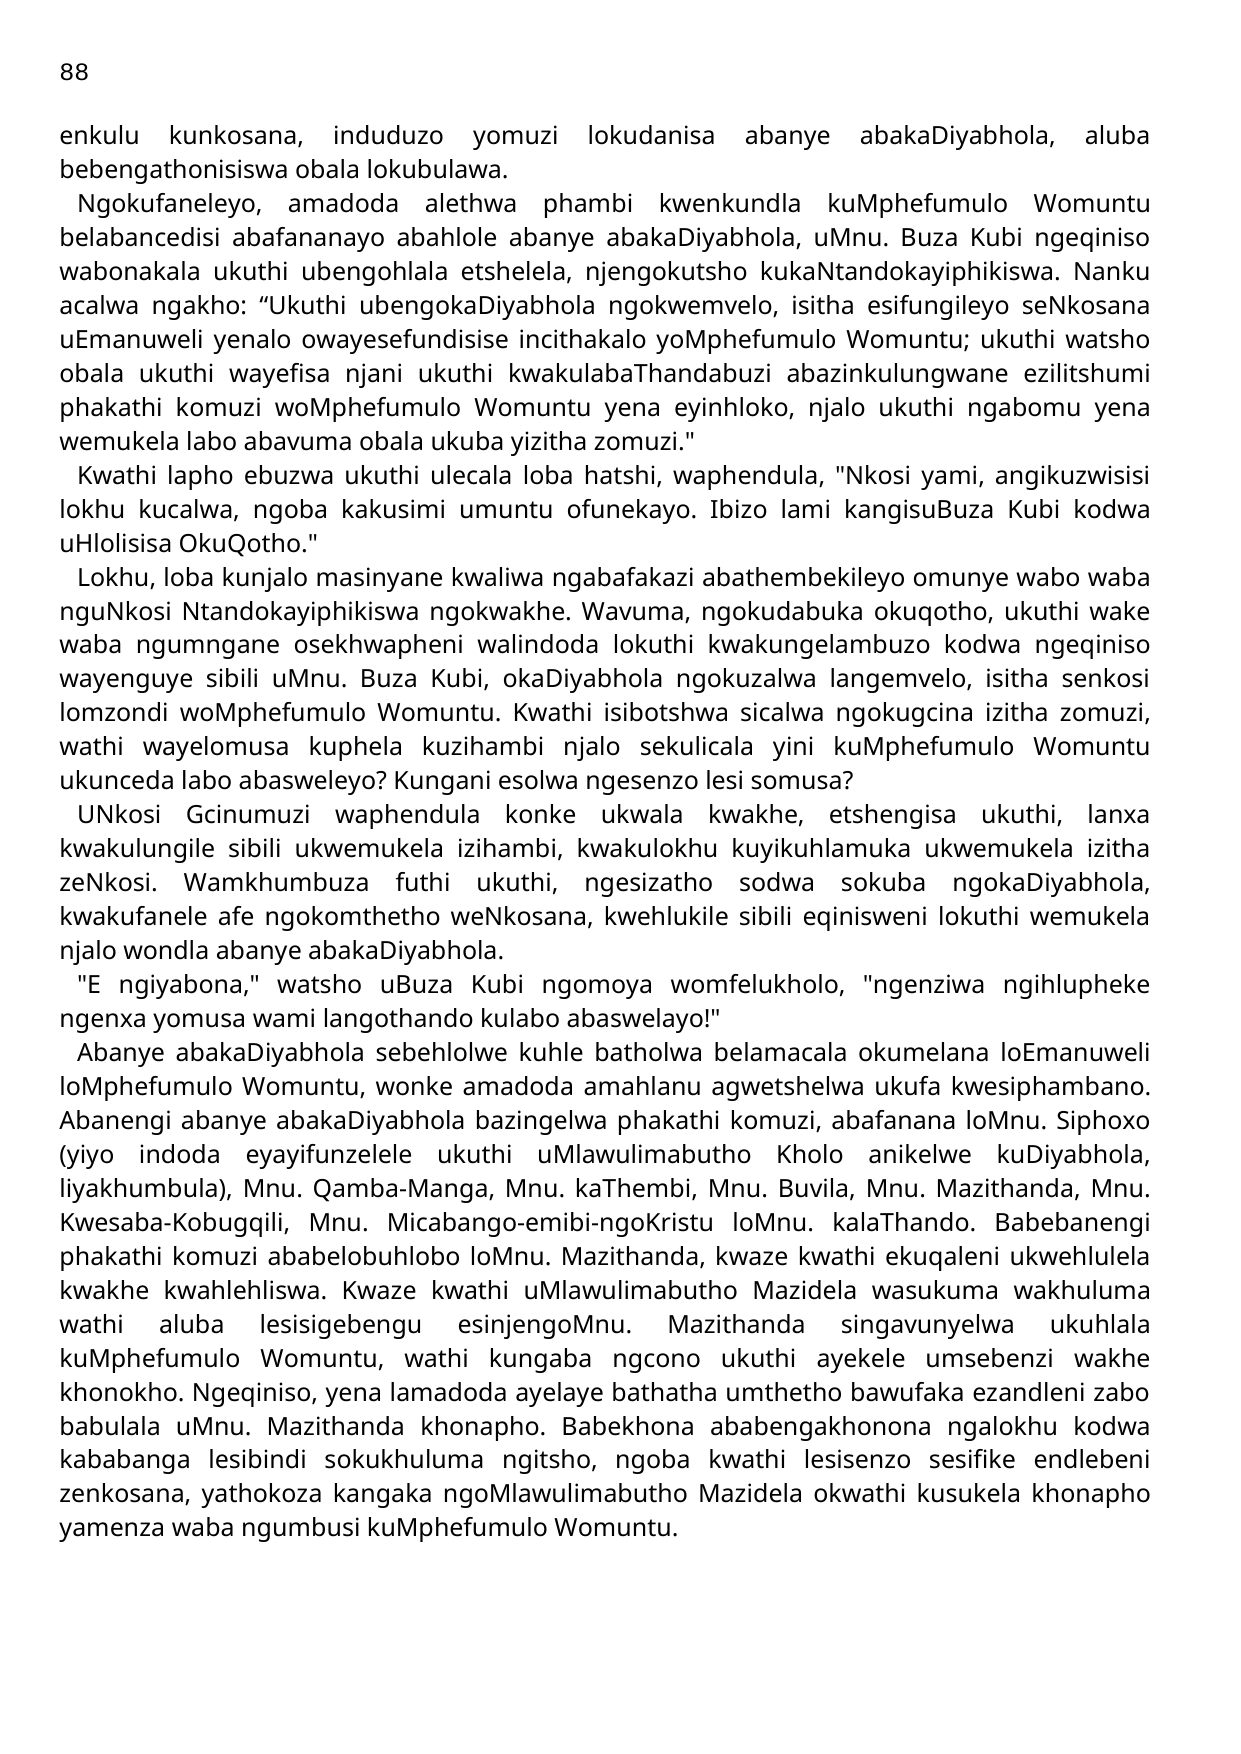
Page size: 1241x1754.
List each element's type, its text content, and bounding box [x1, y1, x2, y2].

text "E ngiyabona," watsho uBuza Kubi ngomoya womfelukholo, "ngenziwa ngihlupheke ngenxa yomusa wami langothando kulabo abaswelayo!" [59, 967, 1152, 1035]
text Kwathi lapho ebuzwa ukuthi ulecala loba hatshi, waphendula, "Nkosi yami, angikuzwisisi lokhu kucalwa, ngoba kakusimi umuntu ofunekayo. Ibizo lami kangisuBuza Kubi kodwa uHlolisisa OkuQotho." [59, 458, 1152, 559]
text Abanye abakaDiyabhola sebehlolwe kuhle batholwa belamacala okumelana loEmanuweli loMphefumulo Womuntu, wonke amadoda amahlanu agwetshelwa ukufa kwesiphambano. Abanengi abanye abakaDiyabhola bazingelwa phakathi komuzi, abafanana loMnu. Siphoxo (yiyo indoda eyayifunzelele ukuthi uMlawulimabutho Kholo anikelwe kuDiyabhola, liyakhumbula), Mnu. Qamba-Manga, Mnu. kaThembi, Mnu. Buvila, Mnu. Mazithanda, Mnu. Kwesaba-Kobugqili, Mnu. Micabango-emibi-ngoKristu loMnu. kalaThando. Babebanengi phakathi komuzi ababelobuhlobo loMnu. Mazithanda, kwaze kwathi ekuqaleni ukwehlulela kwakhe kwahlehliswa. Kwaze kwathi uMlawulimabutho Mazidela wasukuma wakhuluma wathi aluba lesisigebengu esinjengoMnu. Mazithanda singavunyelwa ukuhlala kuMphefumulo Womuntu, wathi kungaba ngcono ukuthi ayekele umsebenzi wakhe khonokho. Ngeqiniso, yena lamadoda ayelaye bathatha umthetho bawufaka ezandleni zabo babulala uMnu. Mazithanda khonapho. Babekhona ababengakhonona ngalokhu kodwa kababanga lesibindi sokukhuluma ngitsho, ngoba kwathi lesisenzo sesifike endlebeni zenkosana, yathokoza kangaka ngoMlawulimabutho Mazidela okwathi kusukela khonapho yamenza waba ngumbusi kuMphefumulo Womuntu. [59, 1035, 1152, 1544]
text enkulu kunkosana, induduzo yomuzi lokudanisa abanye abakaDiyabhola, aluba bebengathonisiswa obala lokubulawa. [59, 118, 1152, 186]
text UNkosi Gcinumuzi waphendula konke ukwala kwakhe, etshengisa ukuthi, lanxa kwakulungile sibili ukwemukela izihambi, kwakulokhu kuyikuhlamuka ukwemukela izitha zeNkosi. Wamkhumbuza futhi ukuthi, ngesizatho sodwa sokuba ngokaDiyabhola, kwakufanele afe ngokomthetho weNkosana, kwehlukile sibili eqinisweni lokuthi wemukela njalo wondla abanye abakaDiyabhola. [59, 797, 1152, 967]
text Lokhu, loba kunjalo masinyane kwaliwa ngabafakazi abathembekileyo omunye wabo waba nguNkosi Ntandokayiphikiswa ngokwakhe. Wavuma, ngokudabuka okuqotho, ukuthi wake waba ngumngane osekhwapheni walindoda lokuthi kwakungelambuzo kodwa ngeqiniso wayenguye sibili uMnu. Buza Kubi, okaDiyabhola ngokuzalwa langemvelo, isitha senkosi lomzondi woMphefumulo Womuntu. Kwathi isibotshwa sicalwa ngokugcina izitha zomuzi, wathi wayelomusa kuphela kuzihambi njalo sekulicala yini kuMphefumulo Womuntu ukunceda labo abasweleyo? Kungani esolwa ngesenzo lesi somusa? [59, 559, 1152, 797]
text Ngokufaneleyo, amadoda alethwa phambi kwenkundla kuMphefumulo Womuntu belabancedisi abafananayo abahlole abanye abakaDiyabhola, uMnu. Buza Kubi ngeqiniso wabonakala ukuthi ubengohlala etshelela, njengokutsho kukaNtandokayiphikiswa. Nanku acalwa ngakho: “Ukuthi ubengokaDiyabhola ngokwemvelo, isitha esifungileyo seNkosana uEmanuweli yenalo owayesefundisise incithakalo yoMphefumulo Womuntu; ukuthi watsho obala ukuthi wayefisa njani ukuthi kwakulabaThandabuzi abazinkulungwane ezilitshumi phakathi komuzi woMphefumulo Womuntu yena eyinhloko, njalo ukuthi ngabomu yena wemukela labo abavuma obala ukuba yizitha zomuzi." [59, 186, 1152, 458]
